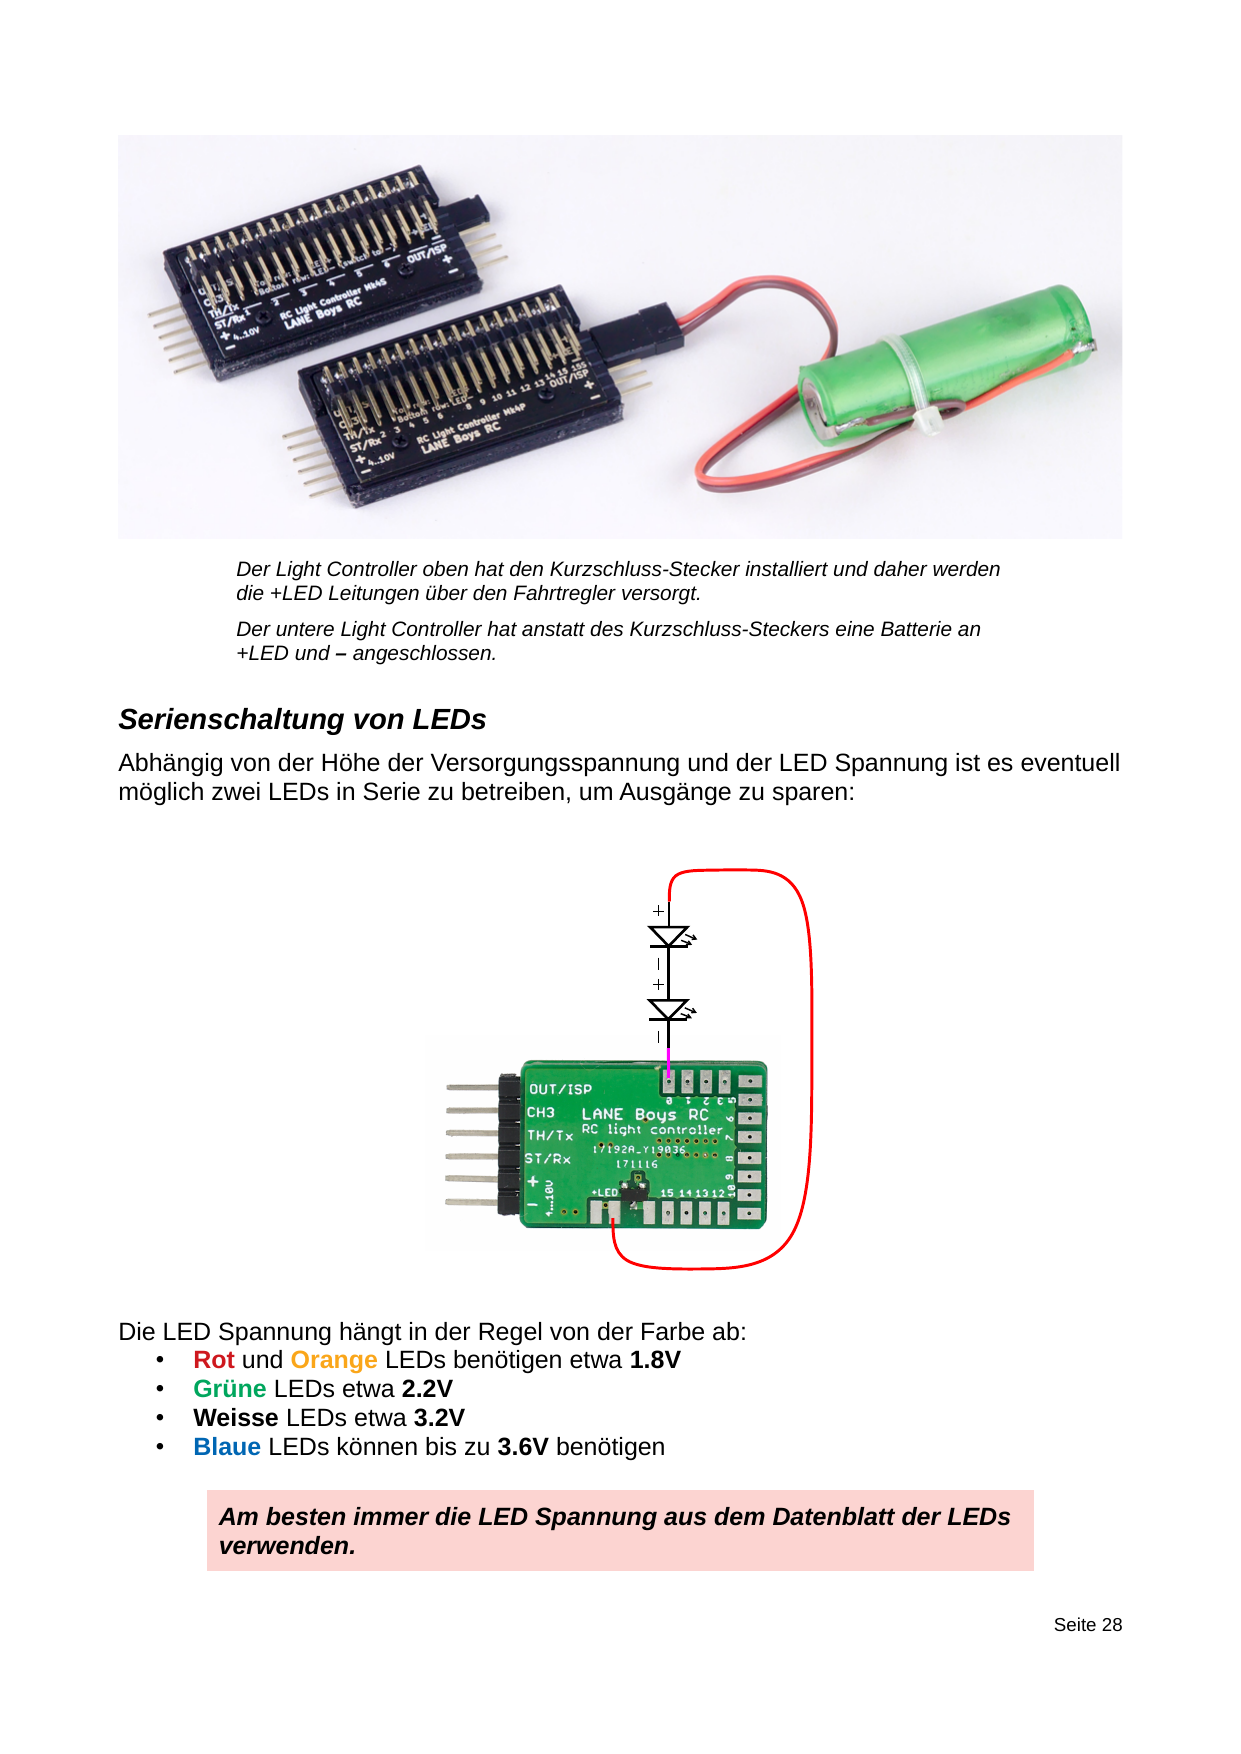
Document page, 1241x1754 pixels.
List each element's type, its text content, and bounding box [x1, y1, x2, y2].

list Blaue LEDs können bis zu 3.6V benötigen [156, 1432, 1122, 1461]
list Weisse LEDs etwa 3.2V [156, 1403, 1122, 1432]
subtitle Serienschaltung von LEDs [118, 702, 1122, 736]
text Der untere Light Controller hat anstatt des Kurzschluss-Steckers eine Batterie an +LED und – angeschlossen. [236, 617, 1004, 665]
text Abhängig von der Höhe der Versorgungsspannung und der LED Spannung ist es eventuell möglich zwei LEDs in Serie zu betreiben, um Ausgänge zu sparen: [118, 748, 1122, 806]
list Grüne LEDs etwa 2.2V [156, 1374, 1122, 1403]
text Die LED Spannung hängt in der Regel von der Farbe ab: [118, 1317, 1122, 1345]
text Der Light Controller oben hat den Kurzschluss-Stecker installiert und daher werden die +LED Leitungen über den Fahrtregler versorgt. [236, 557, 1004, 604]
list Rot und Orange LEDs benötigen etwa 1.8V [156, 1345, 1122, 1374]
text Am besten immer die LED Spannung aus dem Datenblatt der LEDs verwenden. [207, 1490, 1034, 1571]
picture [118, 135, 1123, 539]
